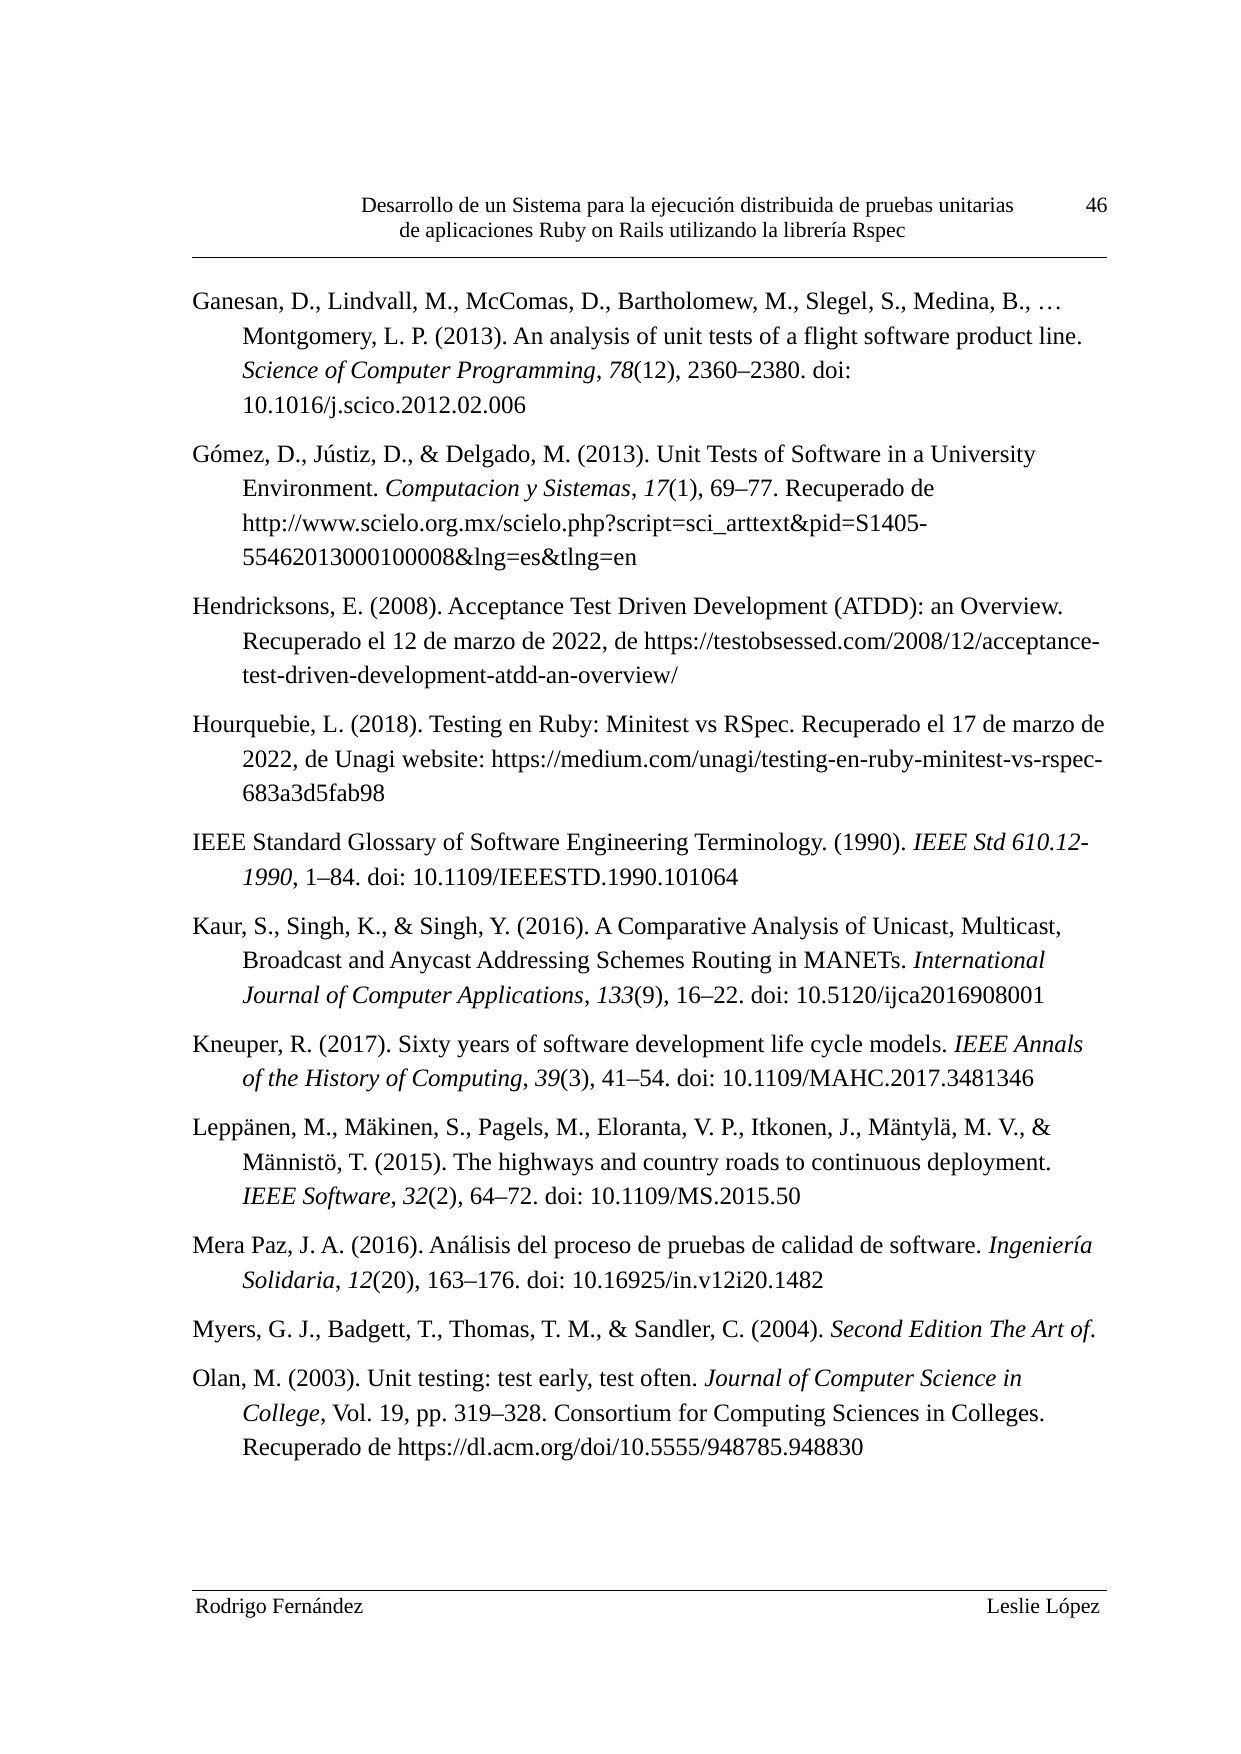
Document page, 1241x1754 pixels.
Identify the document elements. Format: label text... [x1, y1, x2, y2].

text Mera Paz, J. A. (2016). Análisis del proceso de pruebas de calidad de software. Ingeniería Solidaria, 12(20), 163–176. doi: 10.16925/in.v12i20.1482 [192, 1231, 1107, 1294]
text Kneuper, R. (2017). Sixty years of software development life cycle models. IEEE Annals of the History of Computing, 39(3), 41–54. doi: 10.1109/MAHC.2017.3481346 [192, 1029, 1107, 1092]
text Olan, M. (2003). Unit testing: test early, test often. Journal of Computer Science in College, Vol. 19, pp. 319–328. Consortium for Computing Sciences in Colleges. Recuperado de https://dl.acm.org/doi/10.5555/948785.948830 [192, 1363, 1107, 1461]
text Myers, G. J., Badgett, T., Thomas, T. M., & Sandler, C. (2004). Second Edition The Art of. [192, 1314, 1107, 1343]
text Hourquebie, L. (2018). Testing en Ruby: Minitest vs RSpec. Recuperado el 17 de marzo de 2022, de Unagi website: https://medium.com/unagi/testing-en-ruby-minitest-vs-rspec-683a3d5fab98 [192, 709, 1107, 807]
text IEEE Standard Glossary of Software Engineering Terminology. (1990). IEEE Std 610.12-1990, 1–84. doi: 10.1109/IEEESTD.1990.101064 [192, 827, 1107, 891]
text Gómez, D., Jústiz, D., & Delgado, M. (2013). Unit Tests of Software in a University Environment. Computacion y Sistemas, 17(1), 69–77. Recuperado de http://www.scielo.org.mx/scielo.php?script=sci_arttext&pid=S1405-55462013000100008&lng=es&tlng=en [192, 439, 1107, 571]
text Leppänen, M., Mäkinen, S., Pagels, M., Eloranta, V. P., Itkonen, J., Mäntylä, M. V., & Männistö, T. (2015). The highways and country roads to continuous deployment. IEEE Software, 32(2), 64–72. doi: 10.1109/MS.2015.50 [192, 1112, 1107, 1210]
text Hendricksons, E. (2008). Acceptance Test Driven Development (ATDD): an Overview. Recuperado el 12 de marzo de 2022, de https://testobsessed.com/2008/12/acceptance-test-driven-development-atdd-an-overview/ [192, 591, 1107, 689]
text Kaur, S., Singh, K., & Singh, Y. (2016). A Comparative Analysis of Unicast, Multicast, Broadcast and Anycast Addressing Schemes Routing in MANETs. International Journal of Computer Applications, 133(9), 16–22. doi: 10.5120/ijca2016908001 [192, 911, 1107, 1009]
text Ganesan, D., Lindvall, M., McComas, D., Bartholomew, M., Slegel, S., Medina, B., … Montgomery, L. P. (2013). An analysis of unit tests of a flight software product line. Science of Computer Programming, 78(12), 2360–2380. doi: 10.1016/j.scico.2012.02.006 [192, 286, 1107, 418]
